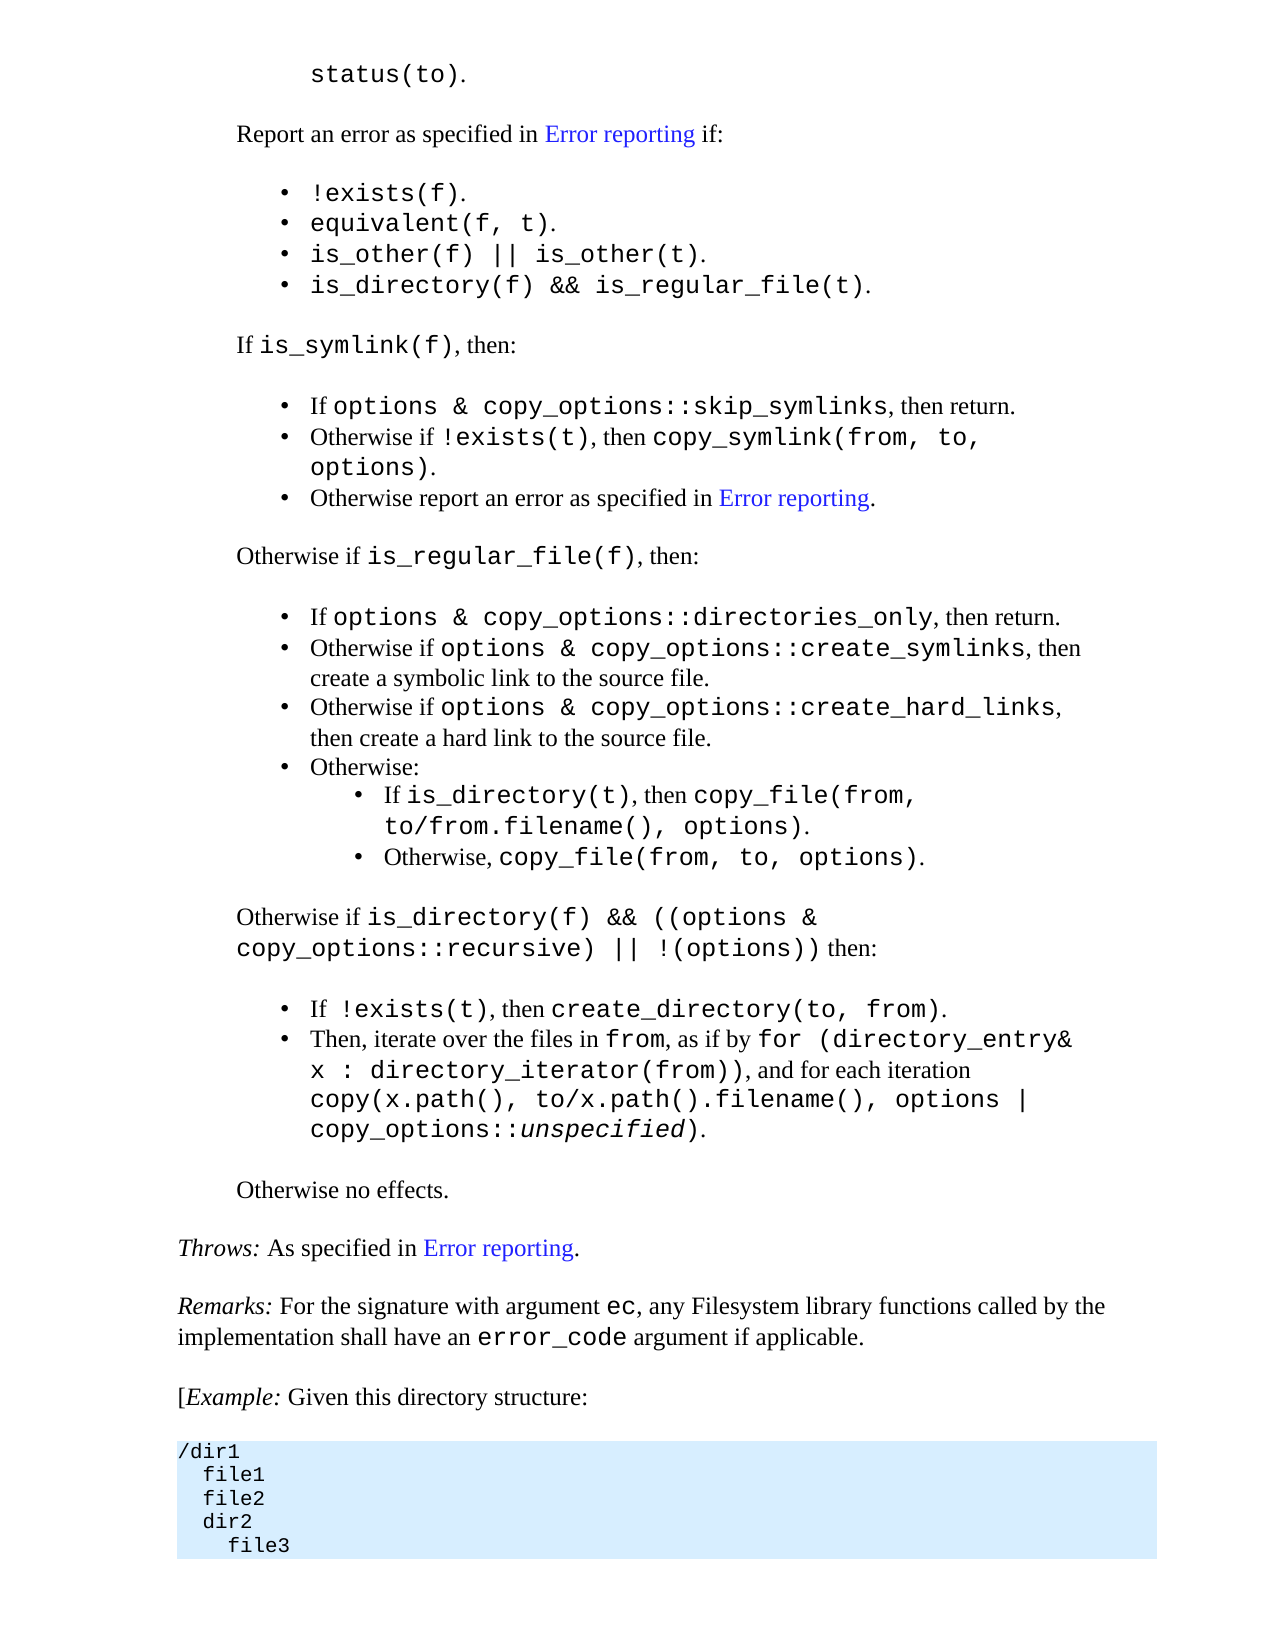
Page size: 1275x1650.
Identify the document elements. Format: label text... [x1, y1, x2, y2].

text file1 [177, 1464, 1157, 1488]
list Then, iterate over the files in from, as if by for (directory_entry& x : directory_iterator(from)), and for each iteration copy(x.path(), to/x.path().filename(), options | copy_options::unspecified). [280, 1024, 1098, 1145]
list equivalent(f, t). [280, 208, 1098, 239]
list If options & copy_options::directories_only, then return. [280, 602, 1098, 633]
list Otherwise if options & copy_options::create_symlinks, then create a symbolic link to the source file. [280, 633, 1098, 692]
list Otherwise if !exists(t), then copy_symlink(from, to, options). [280, 422, 1098, 483]
text Otherwise if is_directory(f) && ((options & copy_options::recursive) || !(options)) then: [236, 902, 1098, 964]
list Otherwise, copy_file(from, to, options). [354, 842, 1098, 873]
text [Example: Given this directory structure: [177, 1382, 1157, 1411]
list If !exists(t), then create_directory(to, from). [280, 994, 1098, 1024]
text Remarks: For the signature with argument ec, any Filesystem library functions called by the implementation shall have an error_code argument if applicable. [177, 1291, 1157, 1353]
list !exists(f). [280, 178, 1098, 208]
list If options & copy_options::skip_symlinks, then return. [280, 391, 1098, 422]
text file2 [177, 1488, 1157, 1512]
text file3 [177, 1535, 1157, 1559]
list status(to). [280, 59, 1098, 90]
text Otherwise if is_regular_file(f), then: [236, 541, 1098, 572]
text Report an error as specified in Error reporting if: [236, 119, 1098, 148]
list Otherwise report an error as specified in Error reporting. [280, 483, 1098, 512]
text /dir1 [177, 1441, 1157, 1464]
list Otherwise if options & copy_options::create_hard_links, then create a hard link to the source file. [280, 692, 1098, 752]
text Otherwise no effects. [236, 1175, 1098, 1203]
text Throws: As specified in Error reporting. [177, 1233, 1157, 1262]
list Otherwise: [280, 752, 1098, 781]
list is_other(f) || is_other(t). [280, 239, 1098, 270]
list If is_directory(t), then copy_file(from, to/from.filename(), options). [354, 781, 1098, 842]
text If is_symlink(f), then: [236, 330, 1098, 361]
text dir2 [177, 1512, 1157, 1535]
list is_directory(f) && is_regular_file(t). [280, 270, 1098, 301]
